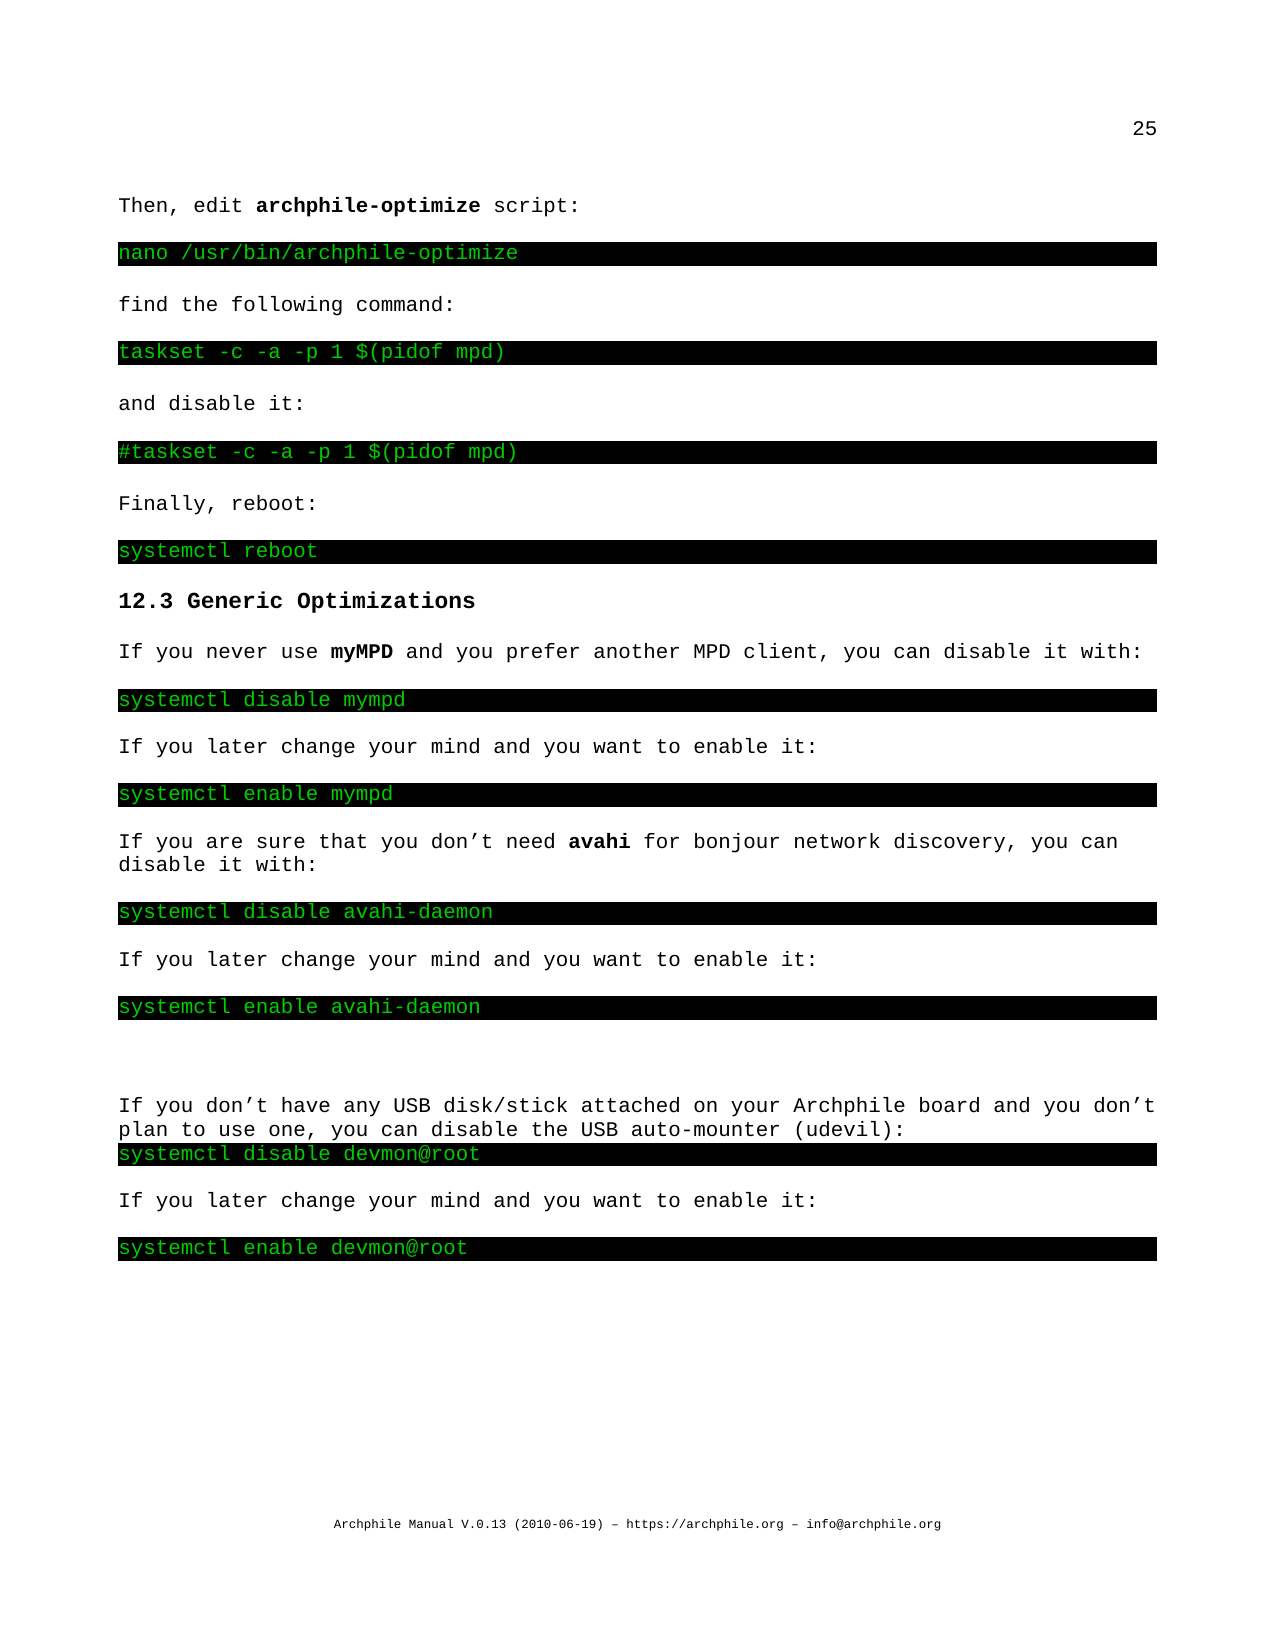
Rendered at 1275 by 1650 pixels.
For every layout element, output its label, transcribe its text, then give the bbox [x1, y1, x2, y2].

text systemctl enable devmon@root [118, 1237, 1157, 1261]
text 12.3 Generic Optimizations [118, 589, 1157, 616]
text If you don’t have any USB disk/stick attached on your Archphile board and you don’t plan to use one, you can disable the USB auto-mounter (udevil): [118, 1095, 1157, 1143]
text Then, edit archphile-optimize script: [118, 195, 1157, 218]
text systemctl disable devmon@root [118, 1143, 1157, 1166]
text #taskset -c -a -p 1 $(pidof mpd) [118, 441, 1157, 464]
text If you later change your mind and you want to enable it: [118, 949, 1157, 972]
text systemctl enable mympd [118, 783, 1157, 807]
text systemctl disable mympd [118, 689, 1157, 712]
text find the following command: [118, 294, 1157, 318]
text and disable it: [118, 393, 1157, 417]
text systemctl reboot [118, 540, 1157, 564]
text systemctl disable avahi-daemon [118, 902, 1157, 925]
text If you later change your mind and you want to enable it: [118, 736, 1157, 760]
text Finally, reboot: [118, 493, 1157, 516]
text systemctl enable avahi-daemon [118, 996, 1157, 1020]
text If you are sure that you don’t need avahi for bonjour network discovery, you can disable it with: [118, 831, 1157, 878]
text If you never use myMPD and you prefer another MPD client, you can disable it with: [118, 641, 1157, 665]
text nano /usr/bin/archphile-optimize [118, 242, 1157, 266]
text taskset -c -a -p 1 $(pidof mpd) [118, 341, 1157, 365]
text If you later change your mind and you want to enable it: [118, 1190, 1157, 1214]
